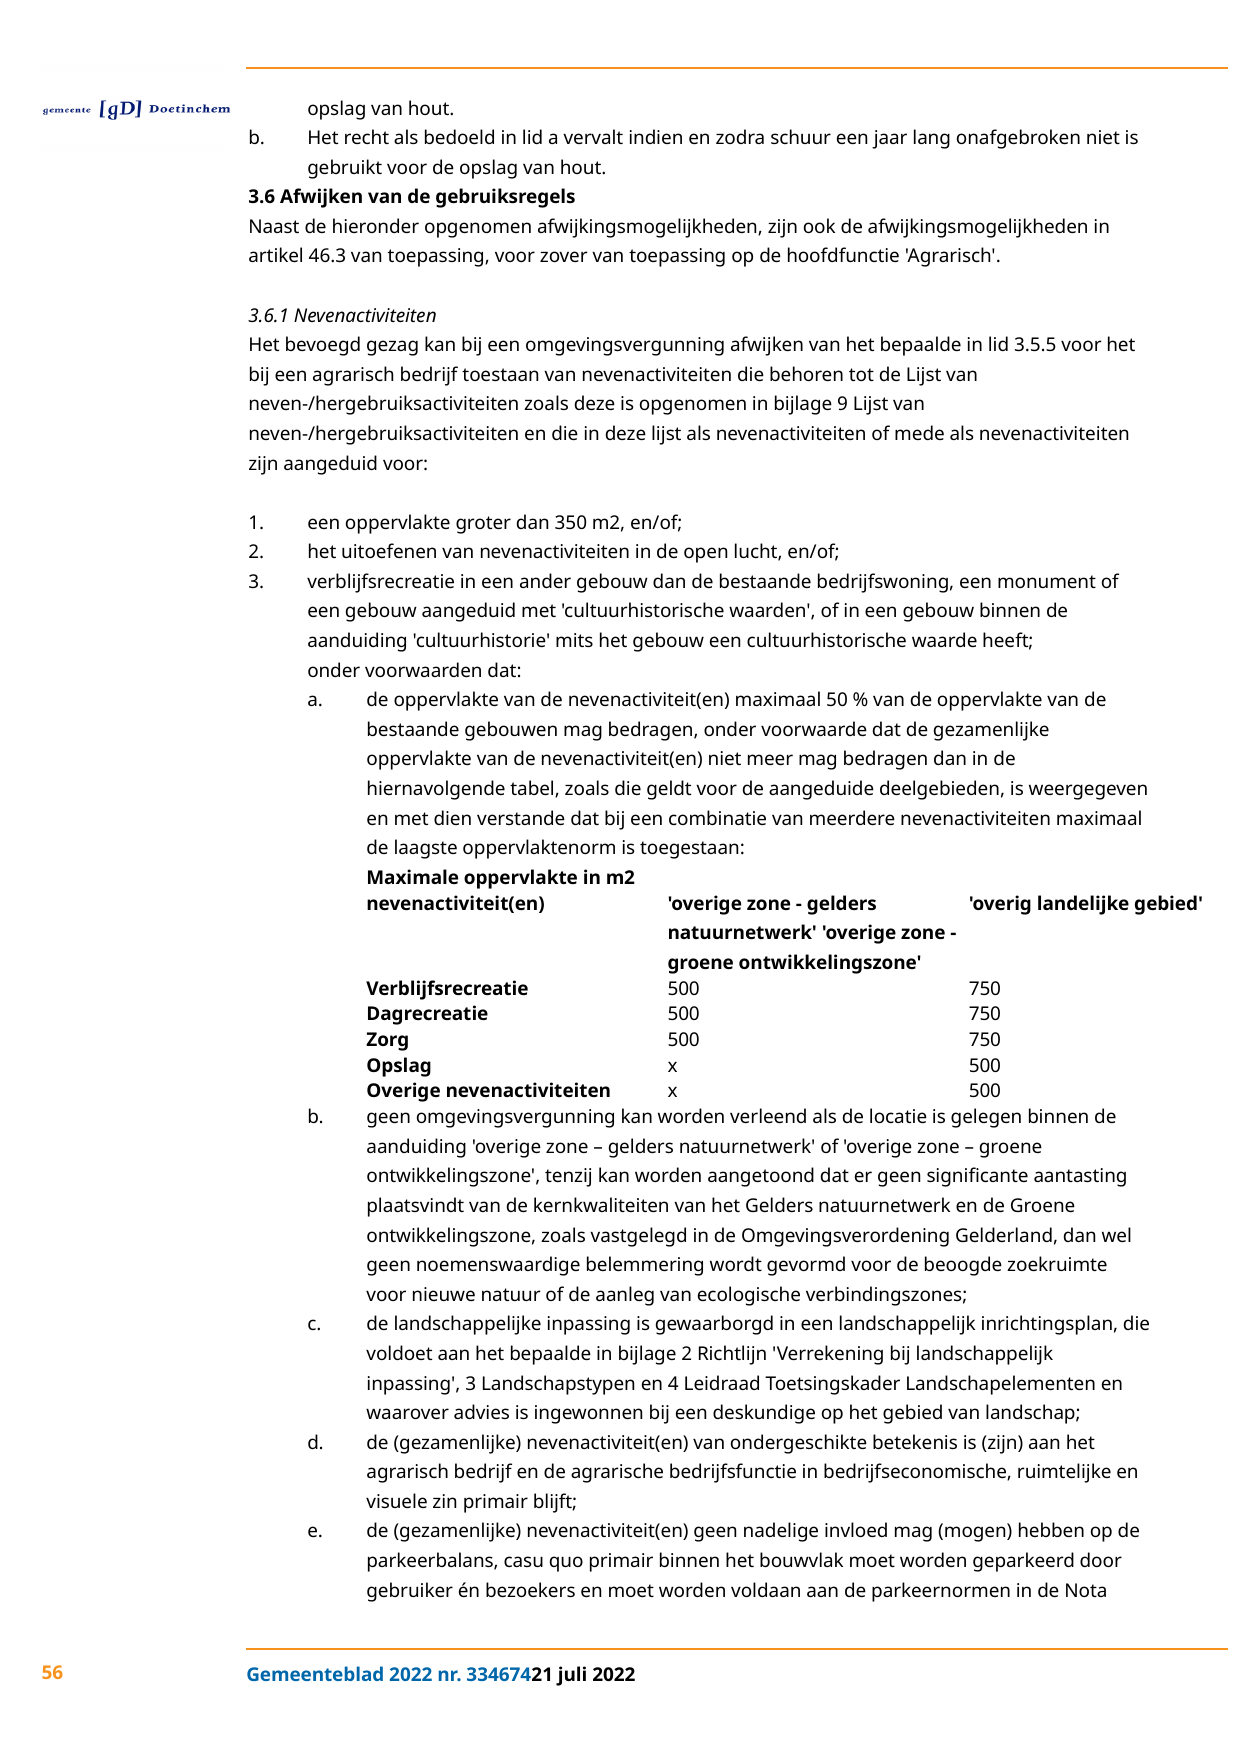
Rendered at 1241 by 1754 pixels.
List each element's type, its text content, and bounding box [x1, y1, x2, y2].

table_cell Dagrecreatie [366, 1000, 667, 1026]
table_cell Opslag [366, 1052, 667, 1078]
table_cell 'overige zone - gelders natuurnetwerk' 'overige zone - groene ontwikkelingszone' [667, 890, 968, 975]
list Het recht als bedoeld in lid a vervalt indien en zodra schuur een jaar lang onafgebroken niet is gebruikt voor de opslag van hout. [248, 124, 1152, 180]
list de (gezamenlijke) nevenactiviteit(en) geen nadelige invloed mag (mogen) hebben op de parkeerbalans, casu quo primair binnen het bouwvlak moet worden geparkeerd door gebruiker én bezoekers en moet worden voldaan aan de parkeernormen in de Nota [307, 1518, 1152, 1602]
table_cell 500 [667, 1000, 968, 1026]
list de (gezamenlijke) nevenactiviteit(en) van ondergeschikte betekenis is (zijn) aan het agrarisch bedrijf en de agrarische bedrijfsfunctie in bedrijfseconomische, ruimtelijke en visuele zin primair blijft; [307, 1429, 1152, 1514]
table_cell 500 [667, 975, 968, 1000]
table_header Maximale oppervlakte in m2 [366, 864, 1240, 890]
list een oppervlakte groter dan 350 m2, en/of; [248, 509, 1152, 535]
table_cell Verblijfsrecreatie [366, 975, 667, 1000]
list verblijfsrecreatie in een ander gebouw dan de bestaande bedrijfswoning, een monument of een gebouw aangeduid met 'cultuurhistorische waarden', of in een gebouw binnen de aanduiding 'cultuurhistorie' mits het gebouw een cultuurhistorische waarde heeft; [248, 568, 1152, 653]
table_cell 500 [969, 1052, 1240, 1078]
table_cell Zorg [366, 1026, 667, 1052]
table_cell x [667, 1052, 968, 1078]
list opslag van hout. [248, 95, 1152, 121]
table_cell Overige nevenactiviteiten [366, 1078, 667, 1103]
picture [41, 47, 231, 172]
list onder voorwaarden dat: [248, 657, 1152, 683]
list de oppervlakte van de nevenactiviteit(en) maximaal 50 % van de oppervlakte van de bestaande gebouwen mag bedragen, onder voorwaarde dat de gezamenlijke oppervlakte van de nevenactiviteit(en) niet meer mag bedragen dan in de hiernavolgende tabel, zoals die geldt voor de aangeduide deelgebieden, is weergegeven en met dien verstande dat bij een combinatie van meerdere nevenactiviteiten maximaal de laagste oppervlaktenorm is toegestaan: [307, 686, 1152, 860]
list geen omgevingsvergunning kan worden verleend als de locatie is gelegen binnen de aanduiding 'overige zone – gelders natuurnetwerk' of 'overige zone – groene ontwikkelingszone', tenzij kan worden aangetoond dat er geen significante aantasting plaatsvindt van de kernkwaliteiten van het Gelders natuurnetwerk en de Groene ontwikkelingszone, zoals vastgelegd in de Omgevingsverordening Gelderland, dan wel geen noemenswaardige belemmering wordt gevormd voor de beoogde zoekruimte voor nieuwe natuur of de aanleg van ecologische verbindingszones; [307, 1103, 1152, 1307]
table_cell 750 [969, 1000, 1240, 1026]
text Het bevoegd gezag kan bij een omgevingsvergunning afwijken van het bepaalde in lid 3.5.5 voor het bij een agrarisch bedrijf toestaan van nevenactiviteiten die behoren tot de Lijst van neven-/hergebruiksactiviteiten zoals deze is opgenomen in bijlage 9 Lijst van neven-/hergebruiksactiviteiten en die in deze lijst als nevenactiviteiten of mede als nevenactiviteiten zijn aangeduid voor: [248, 331, 1152, 476]
table_cell 500 [969, 1078, 1240, 1103]
table_cell 750 [969, 1026, 1240, 1052]
list de landschappelijke inpassing is gewaarborgd in een landschappelijk inrichtingsplan, die voldoet aan het bepaalde in bijlage 2 Richtlijn 'Verrekening bij landschappelijk inpassing', 3 Landschapstypen en 4 Leidraad Toetsingskader Landschapelementen en waarover advies is ingewonnen bij een deskundige op het gebied van landschap; [307, 1311, 1152, 1425]
table_cell x [667, 1078, 968, 1103]
text Naast de hieronder opgenomen afwijkingsmogelijkheden, zijn ook de afwijkingsmogelijkheden in artikel 46.3 van toepassing, voor zover van toepassing op de hoofdfunctie 'Agrarisch'. [248, 213, 1152, 268]
table_cell 'overig landelijke gebied' [969, 890, 1240, 975]
table_cell 750 [969, 975, 1240, 1000]
list het uitoefenen van nevenactiviteiten in de open lucht, en/of; [248, 538, 1152, 564]
text 3.6.1 Nevenactiviteiten [248, 302, 1152, 328]
text 3.6 Afwijken van de gebruiksregels [248, 183, 1152, 209]
table_cell nevenactiviteit(en) [366, 890, 667, 975]
table_cell 500 [667, 1026, 968, 1052]
